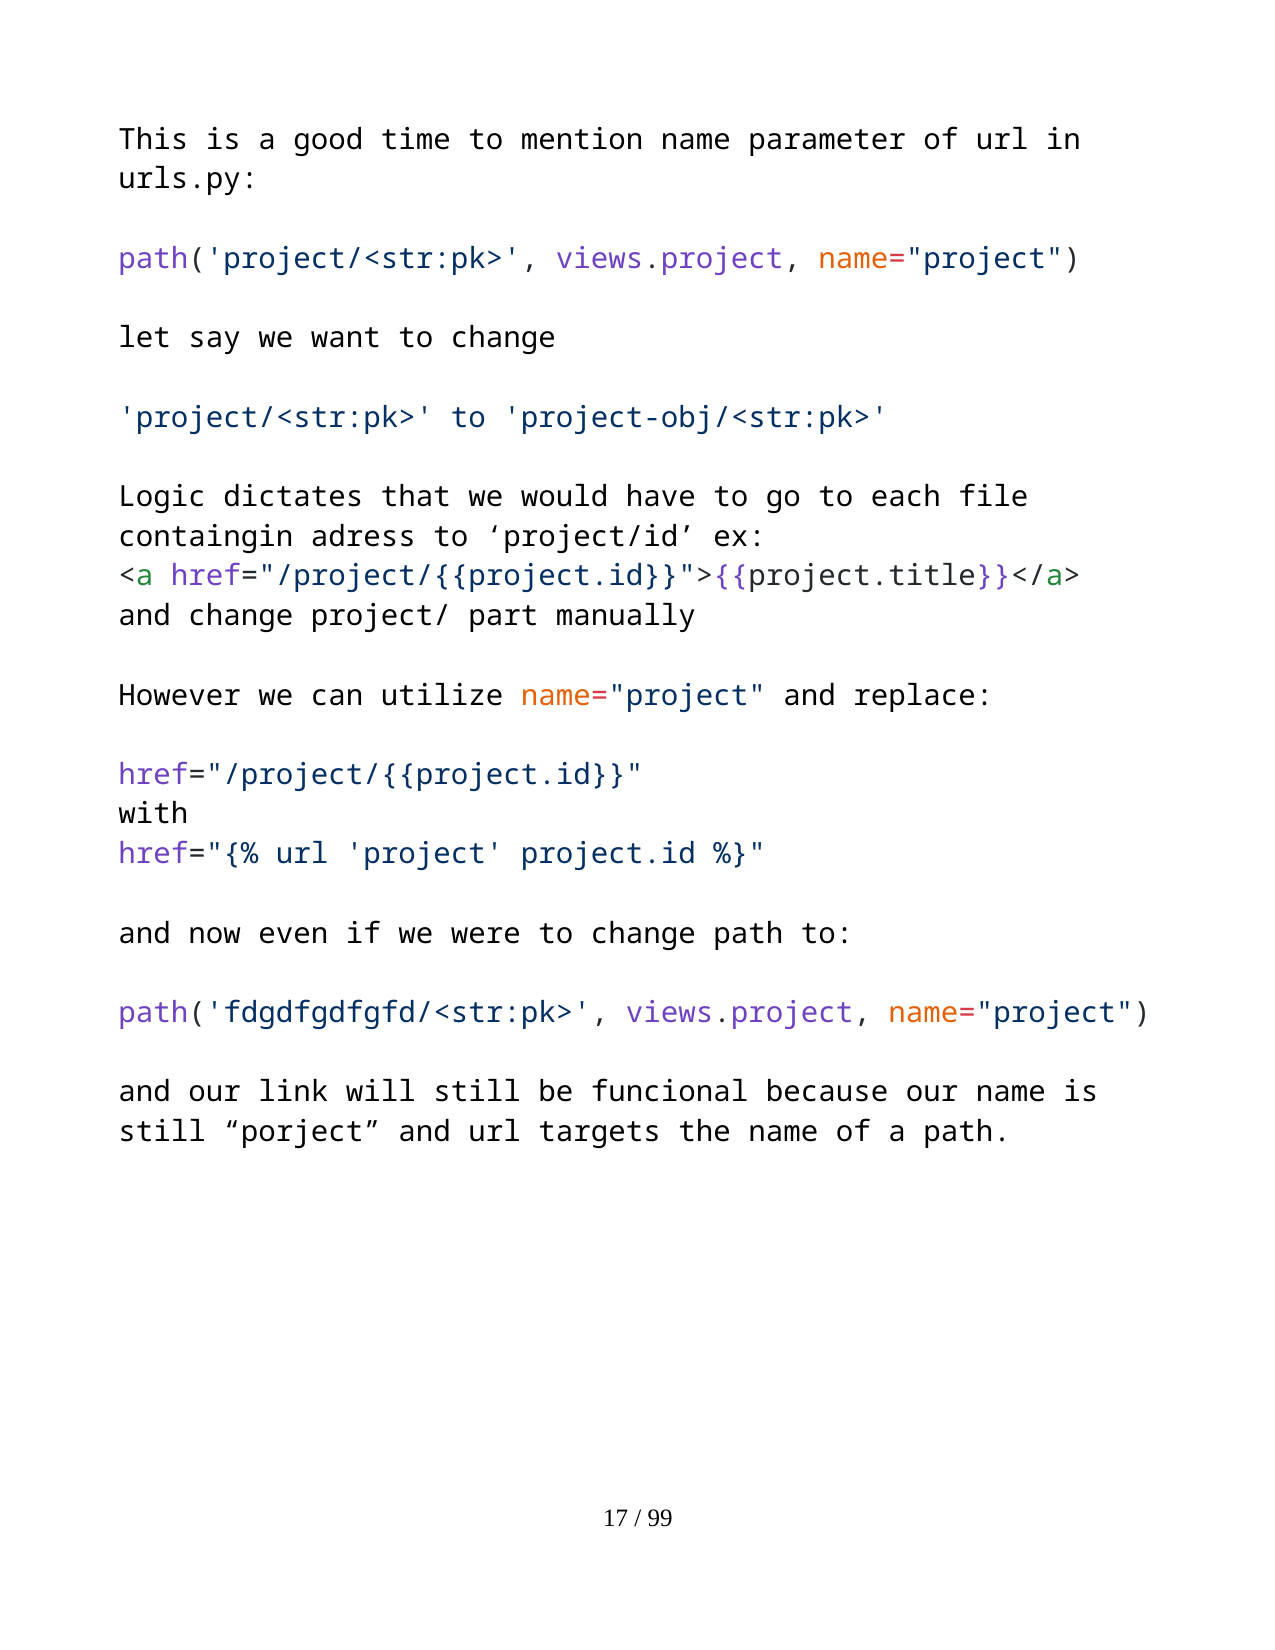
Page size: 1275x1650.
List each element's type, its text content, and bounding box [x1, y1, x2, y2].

text and change project/ part manually [118, 594, 1157, 634]
text However we can utilize name="project" and replace: [118, 674, 1157, 713]
text path('fdgdfgdfgfd/<str:pk>', views.project, name="project") [118, 991, 1157, 1031]
text let say we want to change [118, 317, 1157, 356]
text with [118, 793, 1157, 832]
text href="/project/{{project.id}}" [118, 753, 1157, 793]
text Logic dictates that we would have to go to each file containgin adress to ‘project/id’ ex: [118, 475, 1157, 555]
text 'project/<str:pk>' to 'project-obj/<str:pk>' [118, 396, 1157, 436]
text path('project/<str:pk>', views.project, name="project") [118, 197, 1157, 277]
text This is a good time to mention name parameter of url in urls.py: [118, 118, 1157, 197]
text and our link will still be funcional because our name is still “porject” and url targets the name of a path. [118, 1071, 1157, 1150]
text <a href="/project/{{project.id}}">{{project.title}}</a> [118, 555, 1157, 594]
text href="{% url 'project' project.id %}" [118, 832, 1157, 872]
text and now even if we were to change path to: [118, 912, 1157, 952]
